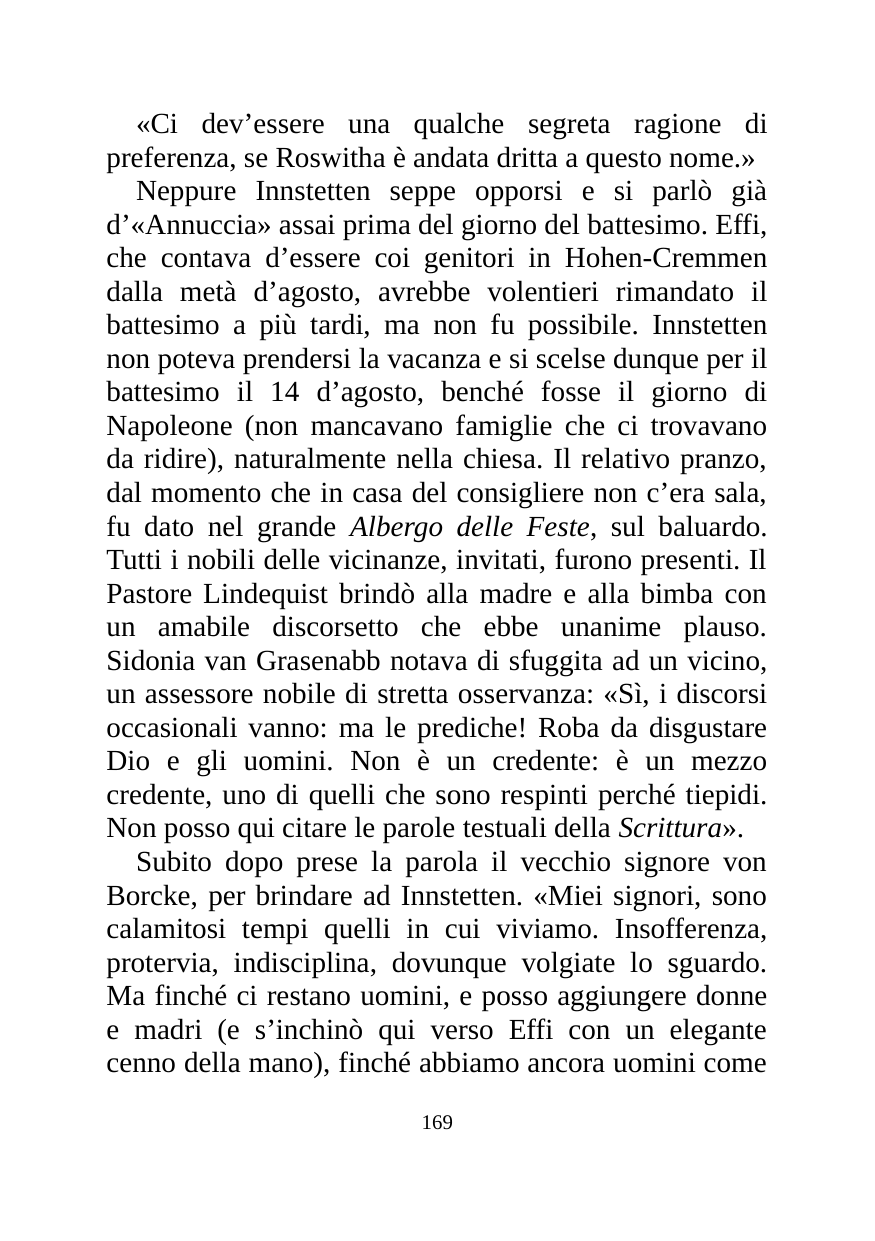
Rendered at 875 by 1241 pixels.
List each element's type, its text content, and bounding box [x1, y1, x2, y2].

text «Ci dev’essere una qualche segreta ragione di preferenza, se Roswitha è andata dritta a questo nome.» [106, 106, 768, 173]
text Neppure Innstetten seppe opporsi e si parlò già d’«Annuccia» assai prima del giorno del battesimo. Effi, che contava d’essere coi genitori in Hohen-Cremmen dalla metà d’agosto, avrebbe volentieri rimandato il battesimo a più tardi, ma non fu possibile. Innstetten non poteva prendersi la vacanza e si scelse dunque per il battesimo il 14 d’agosto, benché fosse il giorno di Napoleone (non mancavano famiglie che ci trovavano da ridire), naturalmente nella chiesa. Il relativo pranzo, dal momento che in casa del consigliere non c’era sala, fu dato nel grande Albergo delle Feste, sul baluardo. Tutti i nobili delle vicinanze, invitati, furono presenti. Il Pastore Lindequist brindò alla madre e alla bimba con un amabile discorsetto che ebbe unanime plauso. Sidonia van Grasenabb notava di sfuggita ad un vicino, un assessore nobile di stretta osservanza: «Sì, i discorsi occasionali vanno: ma le prediche! Roba da disgustare Dio e gli uomini. Non è un credente: è un mezzo credente, uno di quelli che sono respinti perché tiepidi. Non posso qui citare le parole testuali della Scrittura». [106, 173, 768, 844]
text Subito dopo prese la parola il vecchio signore von Borcke, per brindare ad Innstetten. «Miei signori, sono calamitosi tempi quelli in cui viviamo. Insofferenza, protervia, indisciplina, dovunque volgiate lo sguardo. Ma finché ci restano uomini, e posso aggiungere donne e madri (e s’inchinò qui verso Effi con un elegante cenno della mano), finché abbiamo ancora uomini come [106, 844, 768, 1079]
